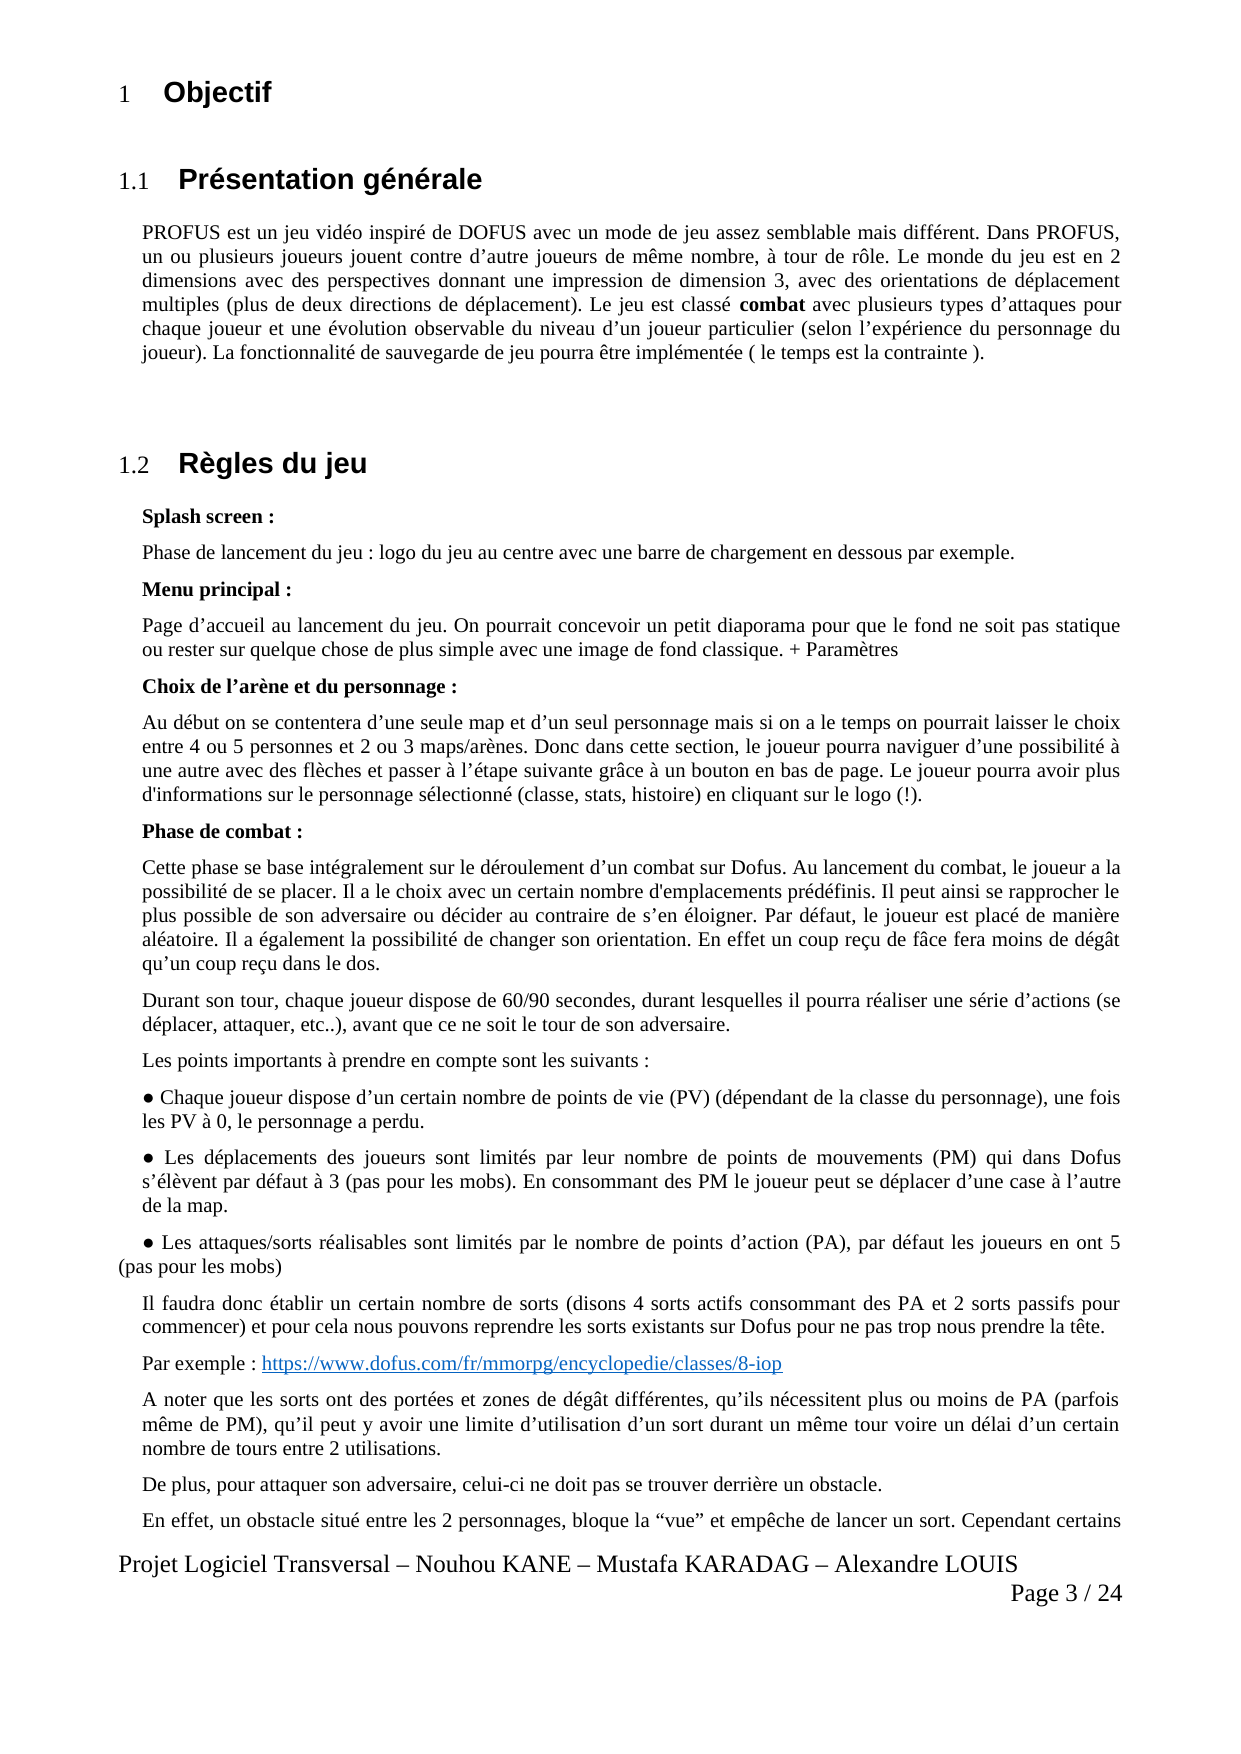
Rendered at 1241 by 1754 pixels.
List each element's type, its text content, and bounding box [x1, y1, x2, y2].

text En effet, un obstacle situé entre les 2 personnages, bloque la “vue” et empêche de lancer un sort. Cependant certains [142, 1508, 1122, 1532]
text ● Chaque joueur dispose d’un certain nombre de points de vie (PV) (dépendant de la classe du personnage), une fois les PV à 0, le personnage a perdu. [142, 1085, 1122, 1133]
text Par exemple : https://www.dofus.com/fr/mmorpg/encyclopedie/classes/8-iop [142, 1351, 1122, 1375]
text PROFUS est un jeu vidéo inspiré de DOFUS avec un mode de jeu assez semblable mais différent. Dans PROFUS, un ou plusieurs joueurs jouent contre d’autre joueurs de même nombre, à tour de rôle. Le monde du jeu est en 2 dimensions avec des perspectives donnant une impression de dimension 3, avec des orientations de déplacement multiples (plus de deux directions de déplacement). Le jeu est classé combat avec plusieurs types d’attaques pour chaque joueur et une évolution observable du niveau d’un joueur particulier (selon l’expérience du personnage du joueur). La fonctionnalité de sauvegarde de jeu pourra être implémentée ( le temps est la contrainte ). [142, 219, 1122, 364]
text De plus, pour attaquer son adversaire, celui-ci ne doit pas se trouver derrière un obstacle. [142, 1472, 1122, 1496]
list Objectif [118, 75, 1122, 108]
text Phase de combat : [142, 819, 1122, 843]
text Choix de l’arène et du personnage : [142, 673, 1122, 698]
text Les points importants à prendre en compte sont les suivants : [142, 1048, 1122, 1072]
text ● Les attaques/sorts réalisables sont limités par le nombre de points d’action (PA), par défaut les joueurs en ont 5 (pas pour les mobs) [118, 1230, 1122, 1278]
list Règles du jeu [118, 446, 1122, 480]
text Il faudra donc établir un certain nombre de sorts (disons 4 sorts actifs consommant des PA et 2 sorts passifs pour commencer) et pour cela nous pouvons reprendre les sorts existants sur Dofus pour ne pas trop nous prendre la tête. [142, 1290, 1122, 1338]
text Durant son tour, chaque joueur dispose de 60/90 secondes, durant lesquelles il pourra réaliser une série d’actions (se déplacer, attaquer, etc..), avant que ce ne soit le tour de son adversaire. [142, 988, 1122, 1036]
list Présentation générale [118, 162, 1122, 196]
text Phase de lancement du jeu : logo du jeu au centre avec une barre de chargement en dessous par exemple. [142, 540, 1122, 564]
text Au début on se contentera d’une seule map et d’un seul personnage mais si on a le temps on pourrait laisser le choix entre 4 ou 5 personnes et 2 ou 3 maps/arènes. Donc dans cette section, le joueur pourra naviguer d’une possibilité à une autre avec des flèches et passer à l’étape suivante grâce à un bouton en bas de page. Le joueur pourra avoir plus d'informations sur le personnage sélectionné (classe, stats, histoire) en cliquant sur le logo (!). [142, 710, 1122, 806]
text Splash screen : [142, 504, 1122, 528]
text Page d’accueil au lancement du jeu. On pourrait concevoir un petit diaporama pour que le fond ne soit pas statique ou rester sur quelque chose de plus simple avec une image de fond classique. + Paramètres [142, 613, 1122, 661]
text Cette phase se base intégralement sur le déroulement d’un combat sur Dofus. Au lancement du combat, le joueur a la possibilité de se placer. Il a le choix avec un certain nombre d'emplacements prédéfinis. Il peut ainsi se rapprocher le plus possible de son adversaire ou décider au contraire de s’en éloigner. Par défaut, le joueur est placé de manière aléatoire. Il a également la possibilité de changer son orientation. En effet un coup reçu de fâce fera moins de dégât qu’un coup reçu dans le dos. [142, 855, 1122, 975]
text Menu principal : [142, 577, 1122, 601]
text A noter que les sorts ont des portées et zones de dégât différentes, qu’ils nécessitent plus ou moins de PA (parfois même de PM), qu’il peut y avoir une limite d’utilisation d’un sort durant un même tour voire un délai d’un certain nombre de tours entre 2 utilisations. [142, 1387, 1122, 1459]
text ● Les déplacements des joueurs sont limités par leur nombre de points de mouvements (PM) qui dans Dofus s’élèvent par défaut à 3 (pas pour les mobs). En consommant des PM le joueur peut se déplacer d’une case à l’autre de la map. [142, 1145, 1122, 1217]
